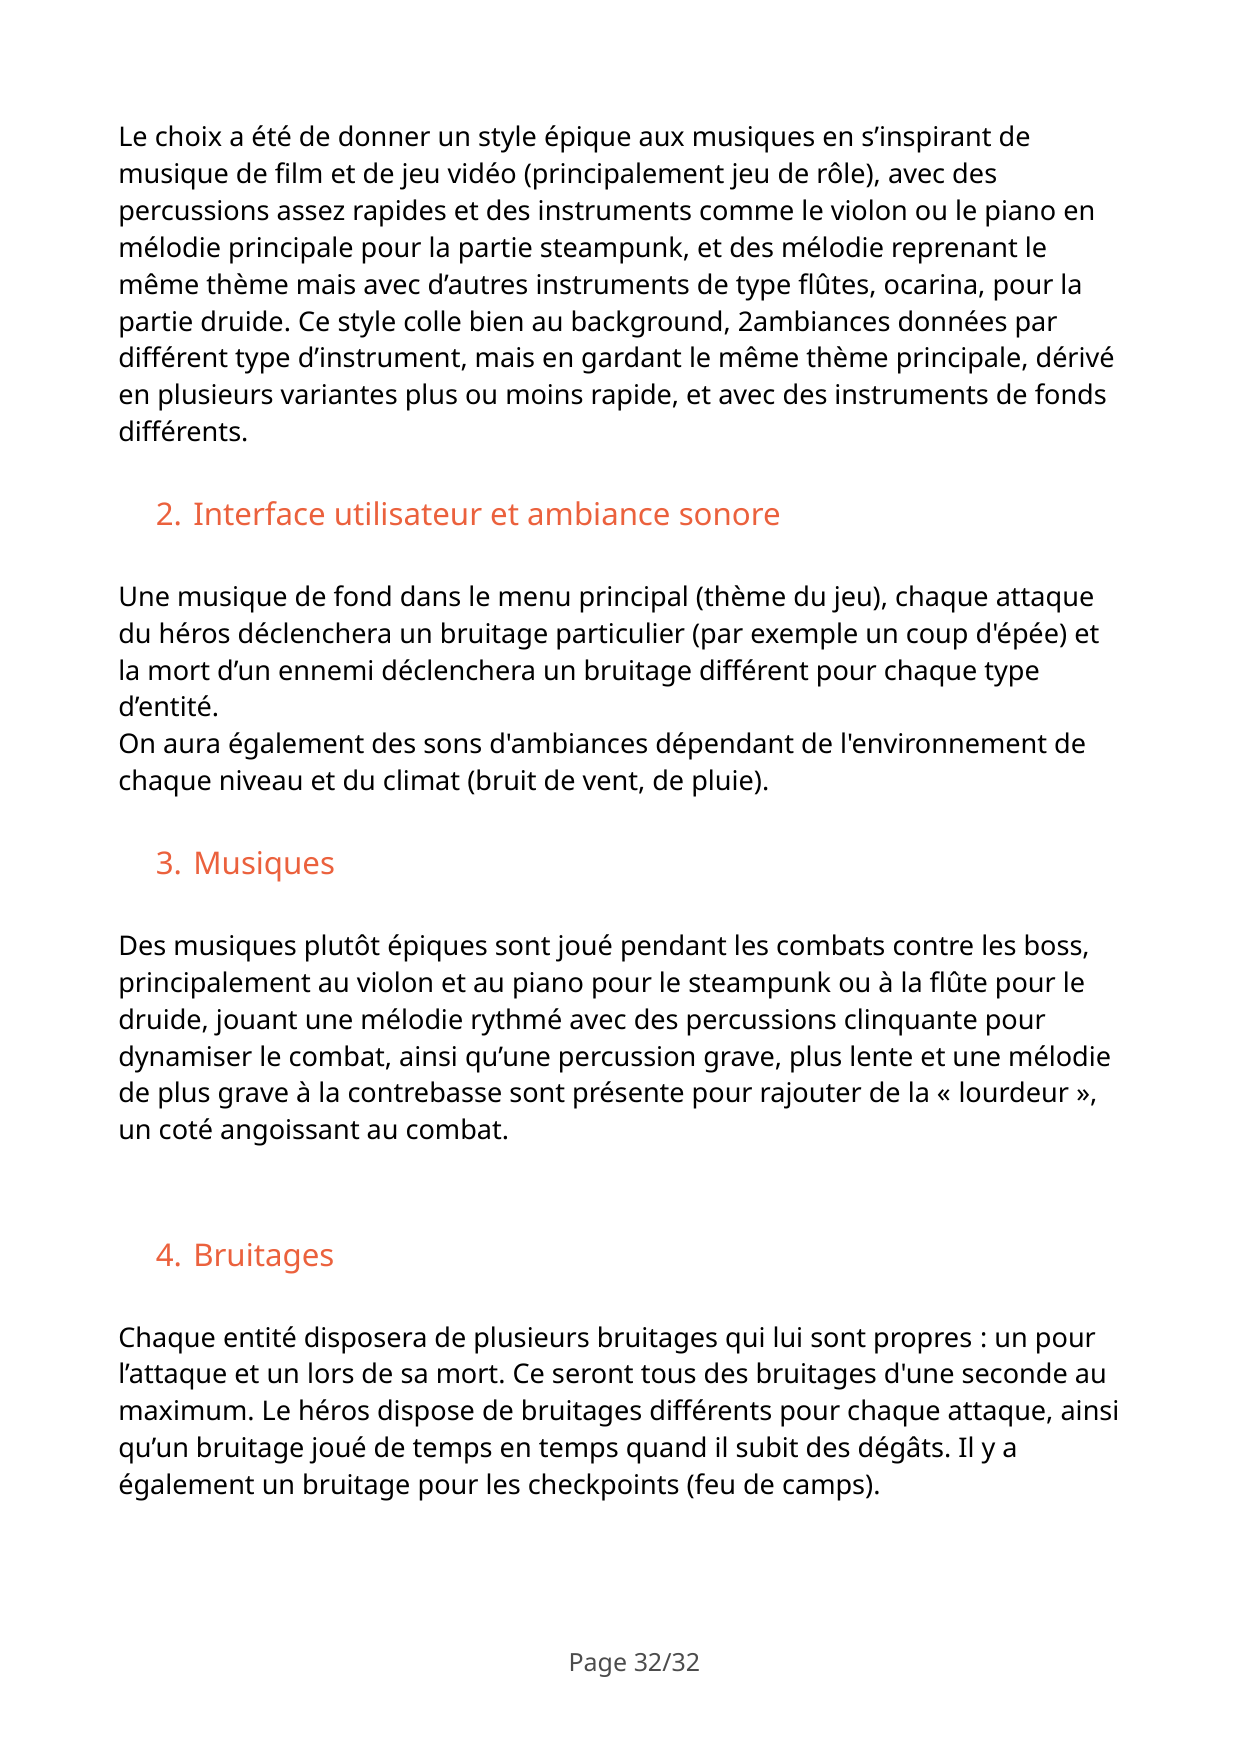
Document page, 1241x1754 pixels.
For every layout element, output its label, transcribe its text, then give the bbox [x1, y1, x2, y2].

list Musiques [156, 841, 1122, 884]
text On aura également des sons d'ambiances dépendant de l'environnement de chaque niveau et du climat (bruit de vent, de pluie). [118, 725, 1122, 798]
text Une musique de fond dans le menu principal (thème du jeu), chaque attaque du héros déclenchera un bruitage particulier (par exemple un coup d'épée) et la mort d’un ennemi déclenchera un bruitage différent pour chaque type d’entité. [118, 577, 1122, 725]
text Chaque entité disposera de plusieurs bruitages qui lui sont propres : un pour l’attaque et un lors de sa mort. Ce seront tous des bruitages d'une seconde au maximum. Le héros dispose de bruitages différents pour chaque attaque, ainsi qu’un bruitage joué de temps en temps quand il subit des dégâts. Il y a également un bruitage pour les checkpoints (feu de camps). [118, 1318, 1122, 1502]
list Interface utilisateur et ambiance sonore [156, 492, 1122, 535]
text Des musiques plutôt épiques sont joué pendant les combats contre les boss, principalement au violon et au piano pour le steampunk ou à la flûte pour le druide, jouant une mélodie rythmé avec des percussions clinquante pour dynamiser le combat, ainsi qu’une percussion grave, plus lente et une mélodie de plus grave à la contrebasse sont présente pour rajouter de la « lourdeur », un coté angoissant au combat. [118, 926, 1122, 1148]
text Le choix a été de donner un style épique aux musiques en s’inspirant de musique de film et de jeu vidéo (principalement jeu de rôle), avec des percussions assez rapides et des instruments comme le violon ou le piano en mélodie principale pour la partie steampunk, et des mélodie reprenant le même thème mais avec d’autres instruments de type flûtes, ocarina, pour la partie druide. Ce style colle bien au background, 2ambiances données par différent type d’instrument, mais en gardant le même thème principale, dérivé en plusieurs variantes plus ou moins rapide, et avec des instruments de fonds différents. [118, 118, 1122, 449]
list Bruitages [156, 1233, 1122, 1275]
